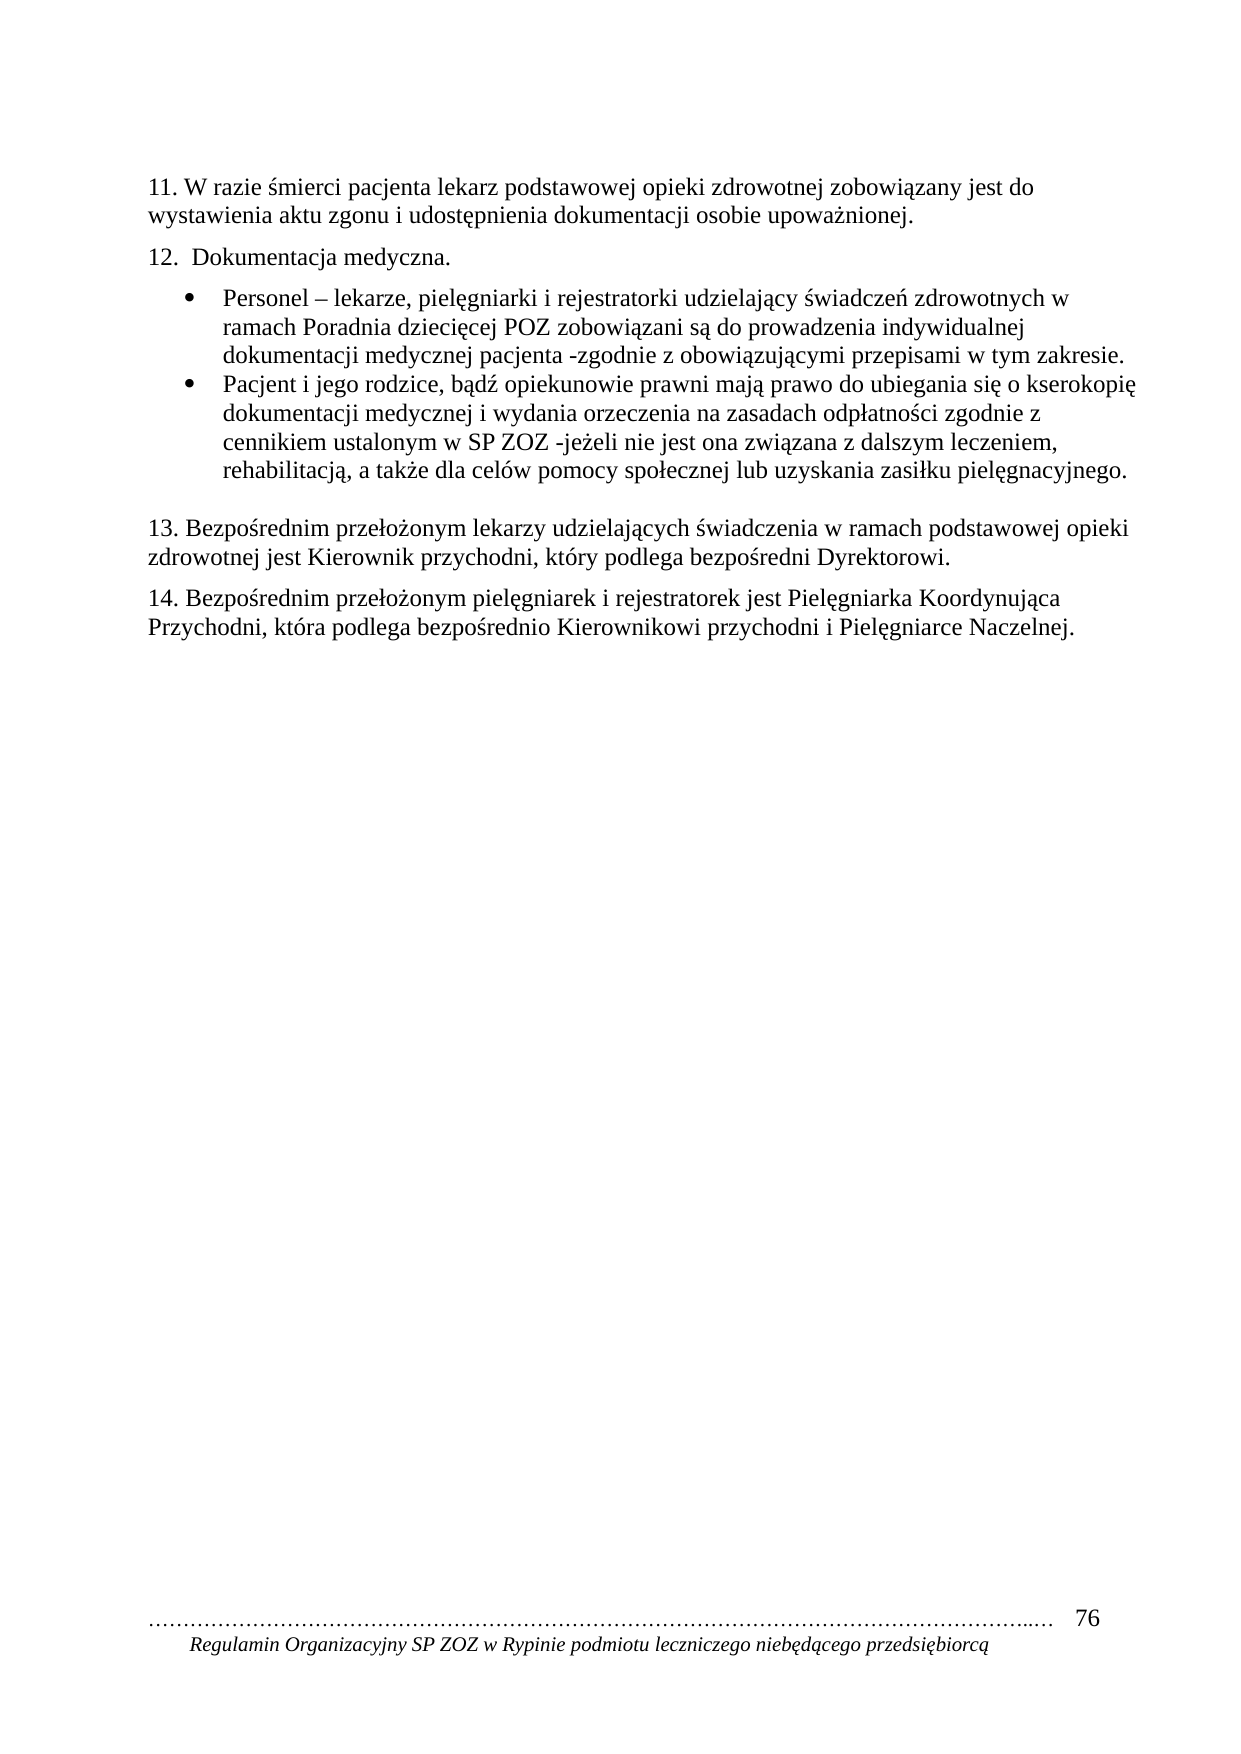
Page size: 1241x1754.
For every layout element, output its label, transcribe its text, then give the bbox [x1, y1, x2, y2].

text 13. Bezpośrednim przełożonym lekarzy udzielających świadczenia w ramach podstawowej opieki zdrowotnej jest Kierownik przychodni, który podlega bezpośredni Dyrektorowi. [148, 513, 1137, 570]
text 11. W razie śmierci pacjenta lekarz podstawowej opieki zdrowotnej zobowiązany jest do wystawienia aktu zgonu i udostępnienia dokumentacji osobie upoważnionej. [148, 172, 1137, 229]
list Pacjent i jego rodzice, bądź opiekunowie prawni mają prawo do ubiegania się o kserokopię dokumentacji medycznej i wydania orzeczenia na zasadach odpłatności zgodnie z cennikiem ustalonym w SP ZOZ -jeżeli nie jest ona związana z dalszym leczeniem, rehabilitacją, a także dla celów pomocy społecznej lub uzyskania zasiłku pielęgnacyjnego. [185, 369, 1137, 484]
text 12. Dokumentacja medyczna. [148, 242, 1137, 270]
text 14. Bezpośrednim przełożonym pielęgniarek i rejestratorek jest Pielęgniarka Koordynująca Przychodni, która podlega bezpośrednio Kierownikowi przychodni i Pielęgniarce Naczelnej. [148, 583, 1137, 640]
list Personel – lekarze, pielęgniarki i rejestratorki udzielający świadczeń zdrowotnych w ramach Poradnia dziecięcej POZ zobowiązani są do prowadzenia indywidualnej dokumentacji medycznej pacjenta -zgodnie z obowiązującymi przepisami w tym zakresie. [185, 283, 1137, 369]
